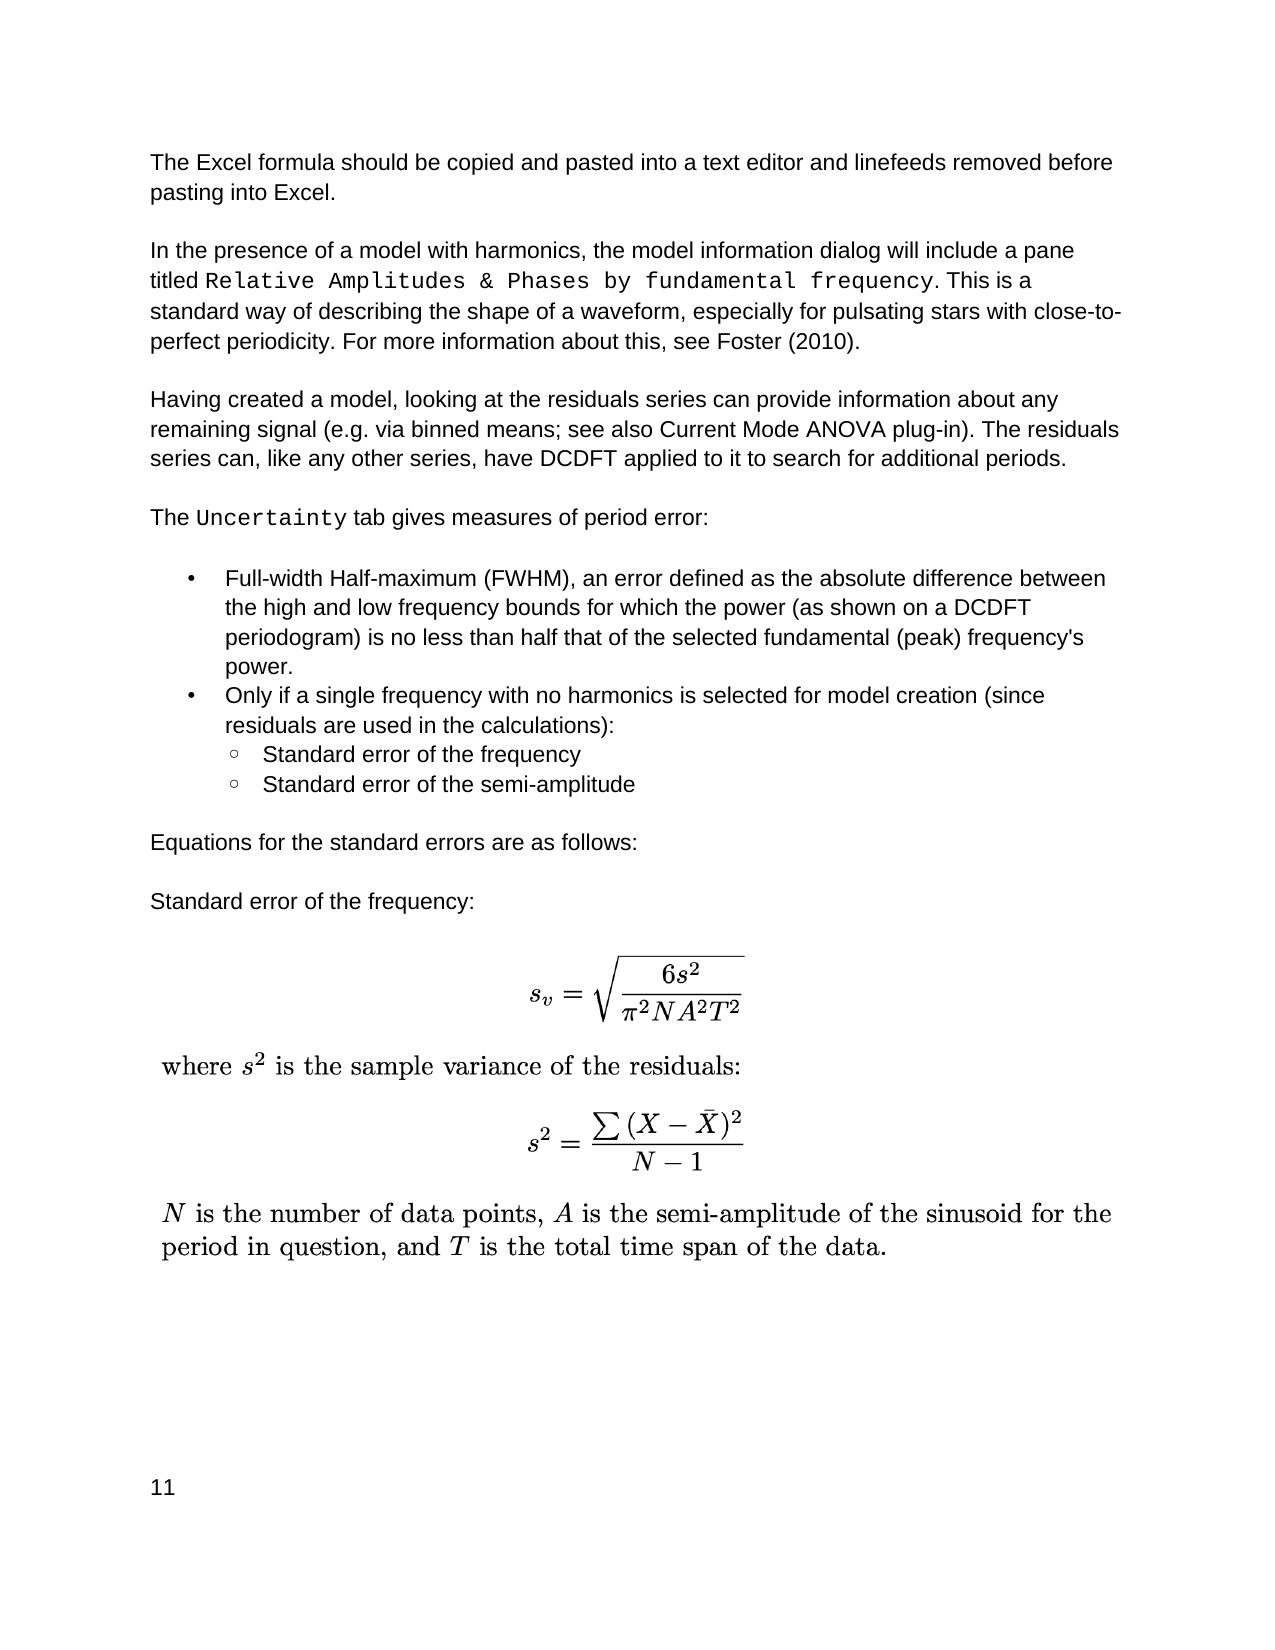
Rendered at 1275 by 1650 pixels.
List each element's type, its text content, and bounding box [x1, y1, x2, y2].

list Standard error of the semi-amplitude [225, 771, 1125, 797]
list Standard error of the frequency [225, 742, 1125, 767]
text In the presence of a model with harmonics, the model information dialog will include a pane titled Relative Amplitudes & Phases by fundamental frequency. This is a standard way of describing the shape of a waveform, especially for pulsating stars with close-to-perfect periodicity. For more information about this, see Foster (2010). [150, 238, 1125, 354]
list Full-width Half-maximum (FWHM), an error defined as the absolute difference between the high and low frequency bounds for which the power (as shown on a DCDFT periodogram) is no less than half that of the selected fundamental (peak) frequency's power. [187, 566, 1125, 679]
text Standard error of the frequency: [150, 889, 1125, 914]
picture [155, 947, 1120, 1270]
text The Excel formula should be copied and pasted into a text editor and linefeeds removed before pasting into Excel. [150, 150, 1125, 205]
text The Uncertainty tab gives measures of period error: [150, 504, 1125, 532]
list Only if a single frequency with no harmonics is selected for model creation (since residuals are used in the calculations): [187, 683, 1125, 738]
text Equations for the standard errors are as follows: [150, 830, 1125, 856]
text Having created a model, looking at the residuals series can provide information about any remaining signal (e.g. via binned means; see also Current Mode ANOVA plug-in). The residuals series can, like any other series, have DCDFT applied to it to search for additional periods. [150, 387, 1125, 471]
